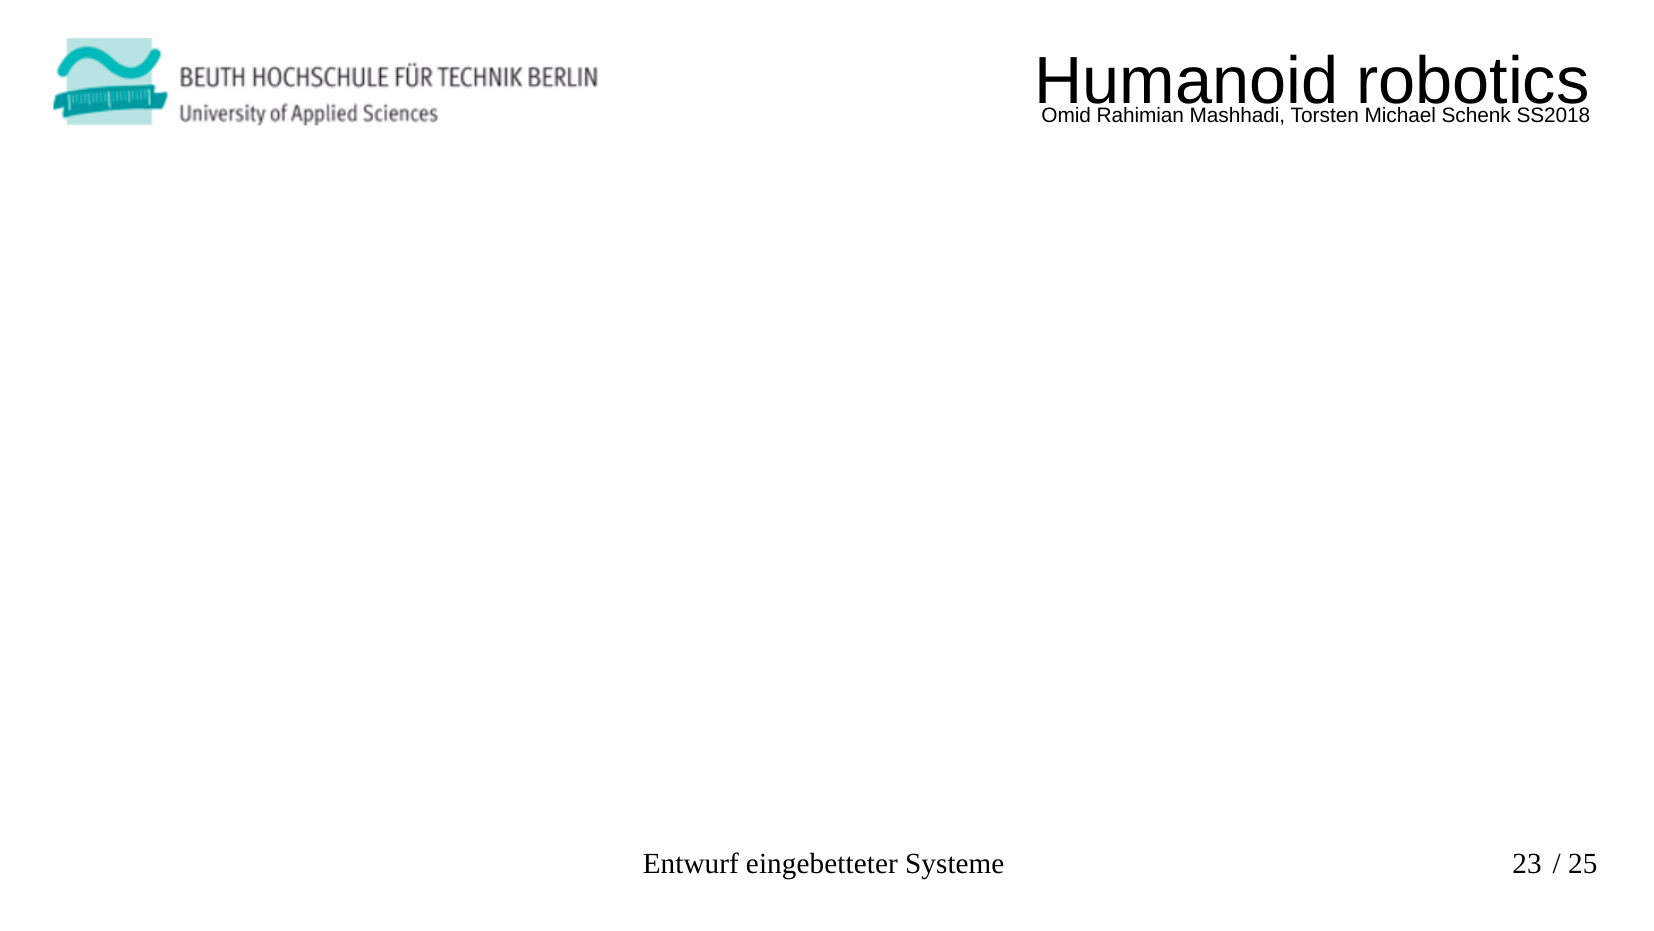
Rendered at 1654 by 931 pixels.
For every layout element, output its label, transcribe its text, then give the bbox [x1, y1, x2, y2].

text_box Humanoid robotics [1020, 35, 1642, 125]
text_box Omid Rahimian Mashhadi, Torsten Michael Schenk SS2018 [1026, 96, 1611, 151]
title [82, 12, 1571, 218]
picture [15, 29, 661, 145]
text_box / 25 [1530, 840, 1621, 888]
